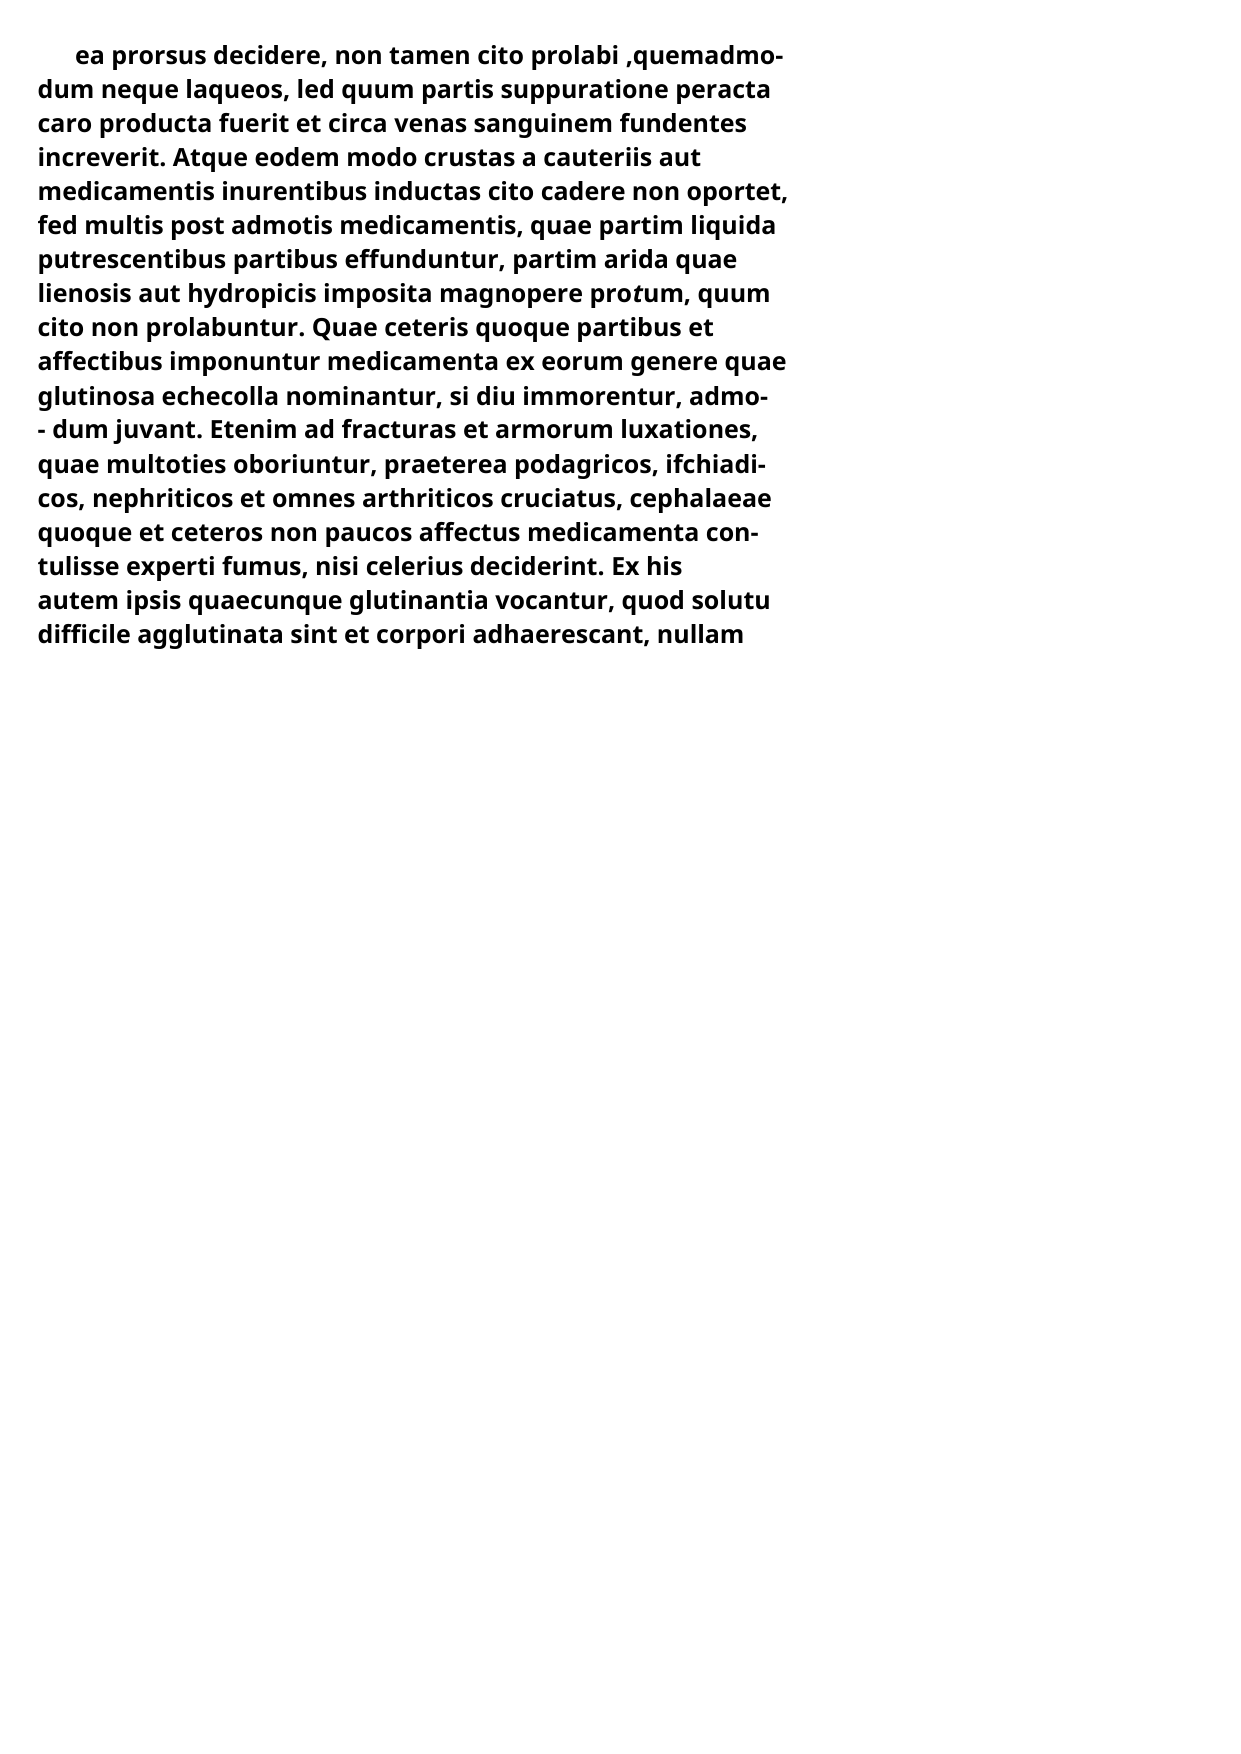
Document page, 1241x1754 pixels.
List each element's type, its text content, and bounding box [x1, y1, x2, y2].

text ea prorsus decidere, non tamen cito prolabi ,quemadmo- dum neque laqueos, led quum partis suppuratione peracta caro producta fuerit et circa venas sanguinem fundentes increverit. Atque eodem modo crustas a cauteriis aut medicamentis inurentibus inductas cito cadere non oportet, fed multis post admotis medicamentis, quae partim liquida putrescentibus partibus effunduntur, partim arida quae lienosis aut hydropicis imposita magnopere protum, quum cito non prolabuntur. Quae ceteris quoque partibus et affectibus imponuntur medicamenta ex eorum genere quae glutinosa echecolla nominantur, si diu immorentur, admo- - dum juvant. Etenim ad fracturas et armorum luxationes, quae multoties oboriuntur, praeterea podagricos, ifchiadi- cos, nephriticos et omnes arthriticos cruciatus, cephalaeae quoque et ceteros non paucos affectus medicamenta con- tulisse experti fumus, nisi celerius deciderint. Ex his autem ipsis quaecunque glutinantia vocantur, quod solutu difficile agglutinata sint et corpori adhaerescant, nullam [37, 37, 1203, 651]
